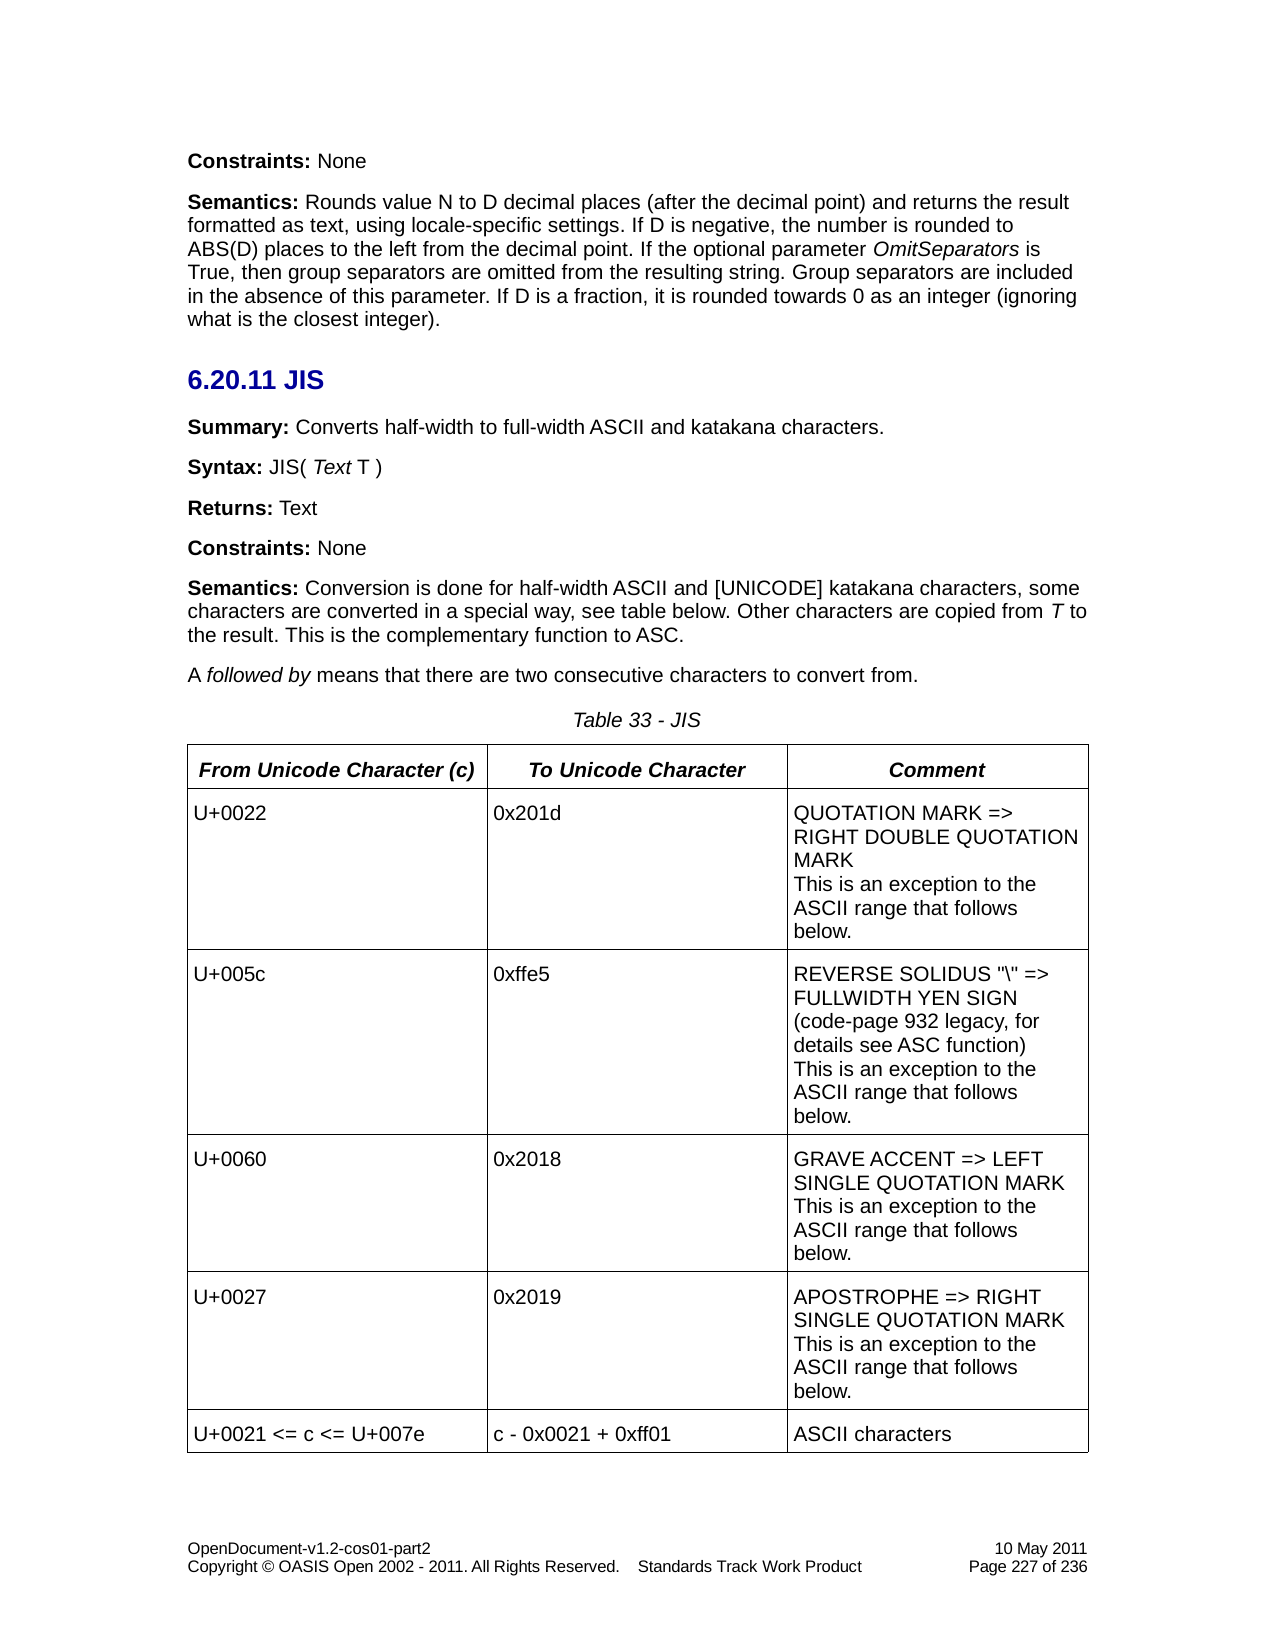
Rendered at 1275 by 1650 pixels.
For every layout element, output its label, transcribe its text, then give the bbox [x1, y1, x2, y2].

table_header To Unicode Character [488, 745, 787, 788]
table_cell U+0022 [188, 789, 487, 949]
table_cell GRAVE ACCENT => LEFT SINGLE QUOTATION MARK This is an exception to the ASCII range that follows below. [788, 1135, 1088, 1271]
text Semantics: Rounds value N to D decimal places (after the decimal point) and returns the result formatted as text, using locale-specific settings. If D is negative, the number is rounded to ABS(D) places to the left from the decimal point. If the optional parameter OmitSeparators is True, then group separators are omitted from the resulting string. Group separators are included in the absence of this parameter. If D is a fraction, it is rounded towards 0 as an integer (ignoring what is the closest integer). [187, 190, 1088, 331]
text Constraints: None [187, 536, 1088, 560]
text Constraints: None [187, 150, 1088, 173]
table_cell 0x2018 [488, 1135, 787, 1271]
text A followed by means that there are two consecutive characters to convert from. [187, 664, 1088, 687]
table_cell ASCII characters [788, 1410, 1088, 1452]
table_cell REVERSE SOLIDUS "\" => FULLWIDTH YEN SIGN (code-page 932 legacy, for details see ASC function) This is an exception to the ASCII range that follows below. [788, 950, 1088, 1133]
table_cell U+005c [188, 950, 487, 1133]
text Table 33 - JIS [187, 708, 1088, 732]
table_header From Unicode Character (c) [188, 745, 487, 788]
table_cell U+0060 [188, 1135, 487, 1271]
text Summary: Converts half-width to full-width ASCII and katakana characters. [187, 416, 1088, 439]
table_cell QUOTATION MARK => RIGHT DOUBLE QUOTATION MARK This is an exception to the ASCII range that follows below. [788, 789, 1088, 949]
table_cell 0xffe5 [488, 950, 787, 1133]
table_cell 0x2019 [488, 1272, 787, 1409]
text Syntax: JIS( Text T ) [187, 456, 1088, 479]
table_cell U+0021 <= c <= U+007e [188, 1410, 487, 1452]
subtitle JIS [187, 365, 1088, 395]
table_cell 0x201d [488, 789, 787, 949]
table_cell U+0027 [188, 1272, 487, 1409]
text Returns: Text [187, 496, 1088, 519]
table_cell APOSTROPHE => RIGHT SINGLE QUOTATION MARK This is an exception to the ASCII range that follows below. [788, 1272, 1088, 1409]
table_cell c - 0x0021 + 0xff01 [488, 1410, 787, 1452]
table_header Comment [788, 745, 1088, 788]
text Semantics: Conversion is done for half-width ASCII and [UNICODE] katakana characters, some characters are converted in a special way, see table below. Other characters are copied from T to the result. This is the complementary function to ASC. [187, 576, 1088, 647]
